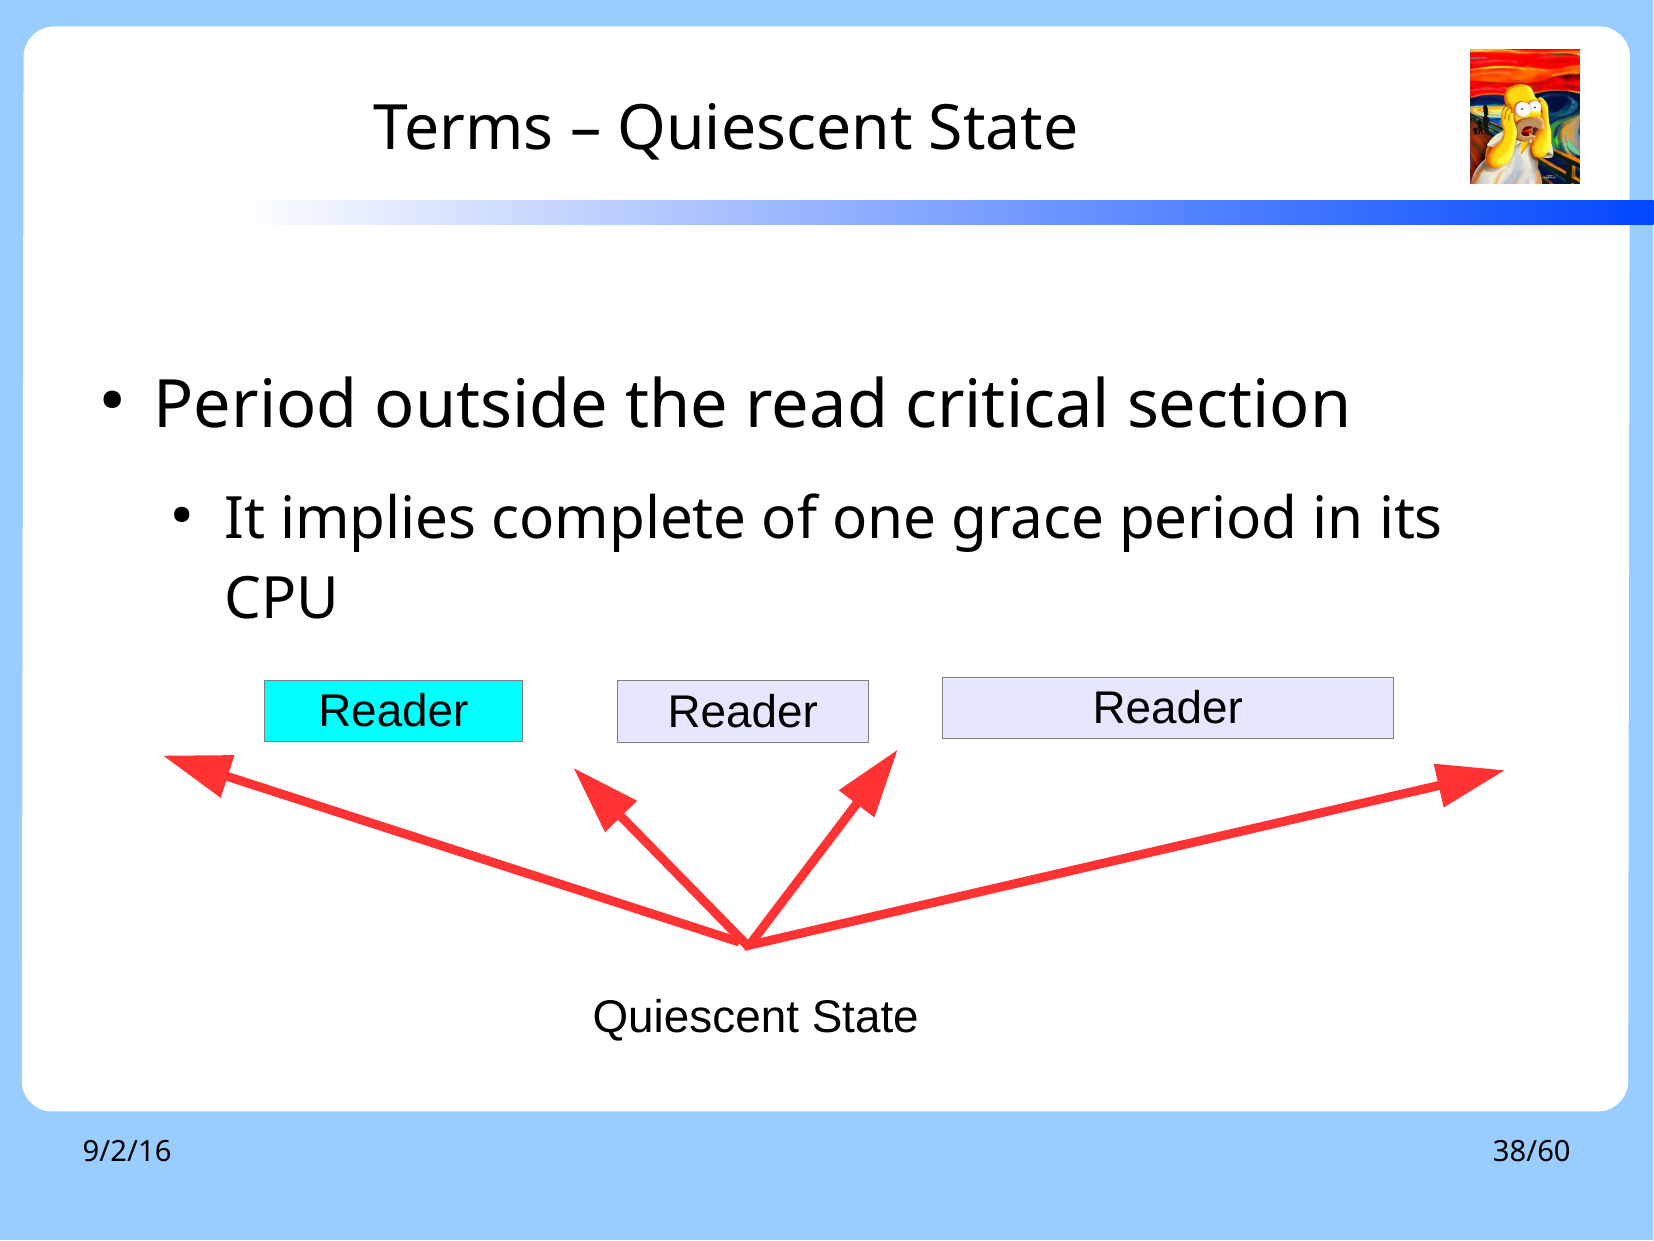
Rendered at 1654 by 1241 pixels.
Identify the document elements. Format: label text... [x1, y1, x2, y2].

title Terms – Quiescent State [82, 49, 1371, 201]
picture [1470, 49, 1580, 184]
text_box Quiescent State [560, 983, 952, 1051]
list Period outside the read critical section It implies complete of one grace period in its CPU [82, 236, 1571, 956]
